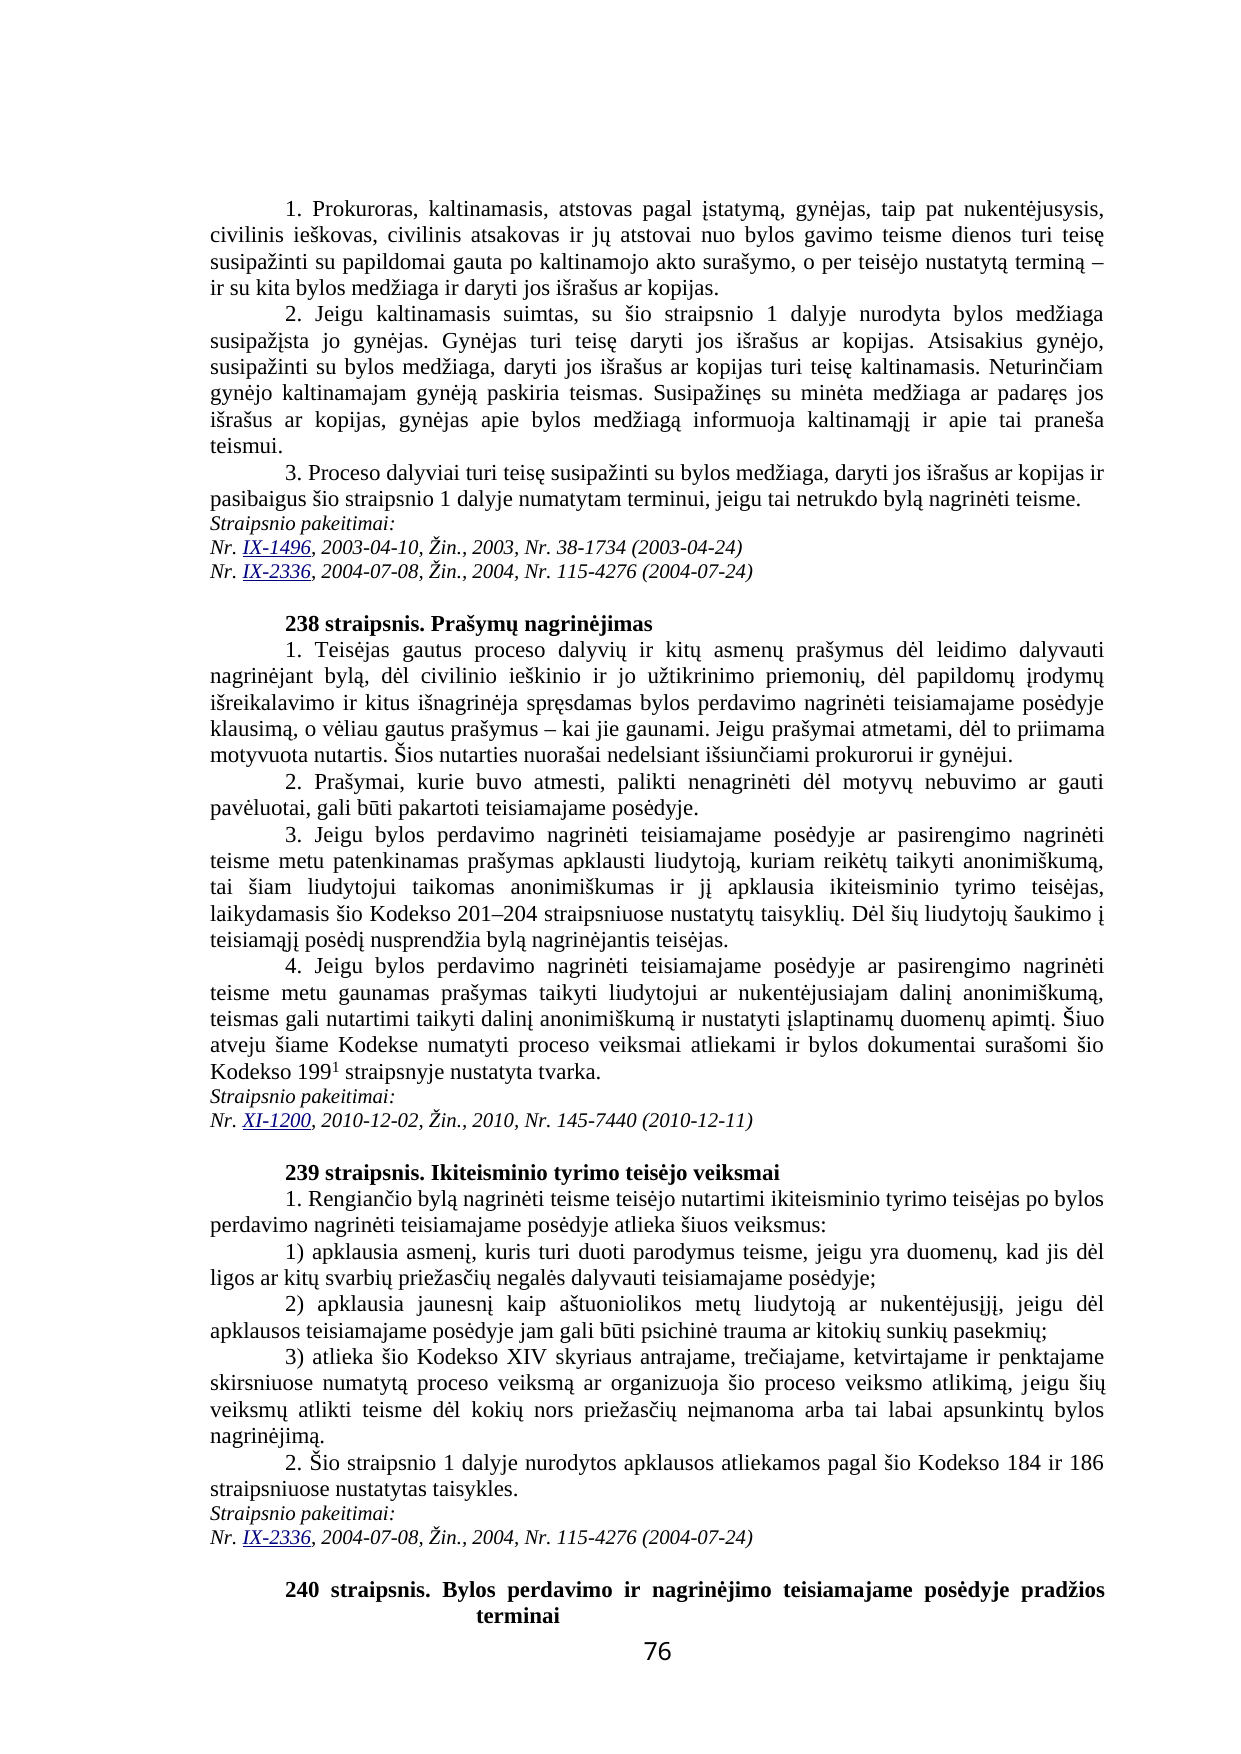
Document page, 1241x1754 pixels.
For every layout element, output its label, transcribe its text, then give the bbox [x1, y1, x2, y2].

text 1) apklausia asmenį, kuris turi duoti parodymus teisme, jeigu yra duomenų, kad jis dėl ligos ar kitų svarbių priežasčių negalės dalyvauti teisiamajame posėdyje; [210, 1238, 1106, 1290]
text 3. Proceso dalyviai turi teisę susipažinti su bylos medžiaga, daryti jos išrašus ar kopijas ir pasibaigus šio straipsnio 1 dalyje numatytam terminui, jeigu tai netrukdo bylą nagrinėti teisme. [210, 458, 1106, 511]
text Straipsnio pakeitimai: [210, 511, 1106, 535]
text 1. Rengiančio bylą nagrinėti teisme teisėjo nutartimi ikiteisminio tyrimo teisėjas po bylos perdavimo nagrinėti teisiamajame posėdyje atlieka šiuos veiksmus: [210, 1185, 1106, 1238]
text Nr. IX-2336, 2004-07-08, Žin., 2004, Nr. 115-4276 (2004-07-24) [210, 1525, 1106, 1549]
text 238 straipsnis. Prašymų nagrinėjimas [210, 610, 1106, 636]
text 2) apklausia jaunesnį kaip aštuoniolikos metų liudytoją ar nukentėjusįjį, jeigu dėl apklausos teisiamajame posėdyje jam gali būti psichinė trauma ar kitokių sunkių pasekmių; [210, 1290, 1106, 1343]
text 3. Jeigu bylos perdavimo nagrinėti teisiamajame posėdyje ar pasirengimo nagrinėti teisme metu patenkinamas prašymas apklausti liudytoją, kuriam reikėtų taikyti anonimiškumą, tai šiam liudytojui taikomas anonimiškumas ir jį apklausia ikiteisminio tyrimo teisėjas, laikydamasis šio Kodekso 201–204 straipsniuose nustatytų taisyklių. Dėl šių liudytojų šaukimo į teisiamąjį posėdį nusprendžia bylą nagrinėjantis teisėjas. [210, 821, 1106, 952]
text Straipsnio pakeitimai: [210, 1501, 1106, 1525]
text Straipsnio pakeitimai: [210, 1084, 1106, 1108]
text 2. Jeigu kaltinamasis suimtas, su šio straipsnio 1 dalyje nurodyta bylos medžiaga susipažįsta jo gynėjas. Gynėjas turi teisę daryti jos išrašus ar kopijas. Atsisakius gynėjo, susipažinti su bylos medžiaga, daryti jos išrašus ar kopijas turi teisę kaltinamasis. Neturinčiam gynėjo kaltinamajam gynėją paskiria teismas. Susipažinęs su minėta medžiaga ar padaręs jos išrašus ar kopijas, gynėjas apie bylos medžiagą informuoja kaltinamąjį ir apie tai praneša teismui. [210, 300, 1106, 458]
text 2. Šio straipsnio 1 dalyje nurodytos apklausos atliekamos pagal šio Kodekso 184 ir 186 straipsniuose nustatytas taisykles. [210, 1448, 1106, 1501]
text 239 straipsnis. Ikiteisminio tyrimo teisėjo veiksmai [210, 1159, 1106, 1185]
text 240 straipsnis. Bylos perdavimo ir nagrinėjimo teisiamajame posėdyje pradžios terminai [285, 1576, 1106, 1628]
text Nr. IX-2336, 2004-07-08, Žin., 2004, Nr. 115-4276 (2004-07-24) [210, 559, 1106, 583]
text 4. Jeigu bylos perdavimo nagrinėti teisiamajame posėdyje ar pasirengimo nagrinėti teisme metu gaunamas prašymas taikyti liudytojui ar nukentėjusiajam dalinį anonimiškumą, teismas gali nutartimi taikyti dalinį anonimiškumą ir nustatyti įslaptinamų duomenų apimtį. Šiuo atveju šiame Kodekse numatyti proceso veiksmai atliekami ir bylos dokumentai surašomi šio Kodekso 1991 straipsnyje nustatyta tvarka. [210, 952, 1106, 1084]
text Nr. IX-1496, 2003-04-10, Žin., 2003, Nr. 38-1734 (2003-04-24) [210, 535, 1106, 559]
text 3) atlieka šio Kodekso XIV skyriaus antrajame, trečiajame, ketvirtajame ir penktajame skirsniuose numatytą proceso veiksmą ar organizuoja šio proceso veiksmo atlikimą, jeigu šių veiksmų atlikti teisme dėl kokių nors priežasčių neįmanoma arba tai labai apsunkintų bylos nagrinėjimą. [210, 1343, 1106, 1448]
text 2. Prašymai, kurie buvo atmesti, palikti nenagrinėti dėl motyvų nebuvimo ar gauti pavėluotai, gali būti pakartoti teisiamajame posėdyje. [210, 768, 1106, 821]
text 1. Teisėjas gautus proceso dalyvių ir kitų asmenų prašymus dėl leidimo dalyvauti nagrinėjant bylą, dėl civilinio ieškinio ir jo užtikrinimo priemonių, dėl papildomų įrodymų išreikalavimo ir kitus išnagrinėja spręsdamas bylos perdavimo nagrinėti teisiamajame posėdyje klausimą, o vėliau gautus prašymus – kai jie gaunami. Jeigu prašymai atmetami, dėl to priimama motyvuota nutartis. Šios nutarties nuorašai nedelsiant išsiunčiami prokurorui ir gynėjui. [210, 636, 1106, 768]
text Nr. XI-1200, 2010-12-02, Žin., 2010, Nr. 145-7440 (2010-12-11) [210, 1108, 1106, 1132]
text 1. Prokuroras, kaltinamasis, atstovas pagal įstatymą, gynėjas, taip pat nukentėjusysis, civilinis ieškovas, civilinis atsakovas ir jų atstovai nuo bylos gavimo teisme dienos turi teisę susipažinti su papildomai gauta po kaltinamojo akto surašymo, o per teisėjo nustatytą terminą – ir su kita bylos medžiaga ir daryti jos išrašus ar kopijas. [210, 195, 1106, 300]
